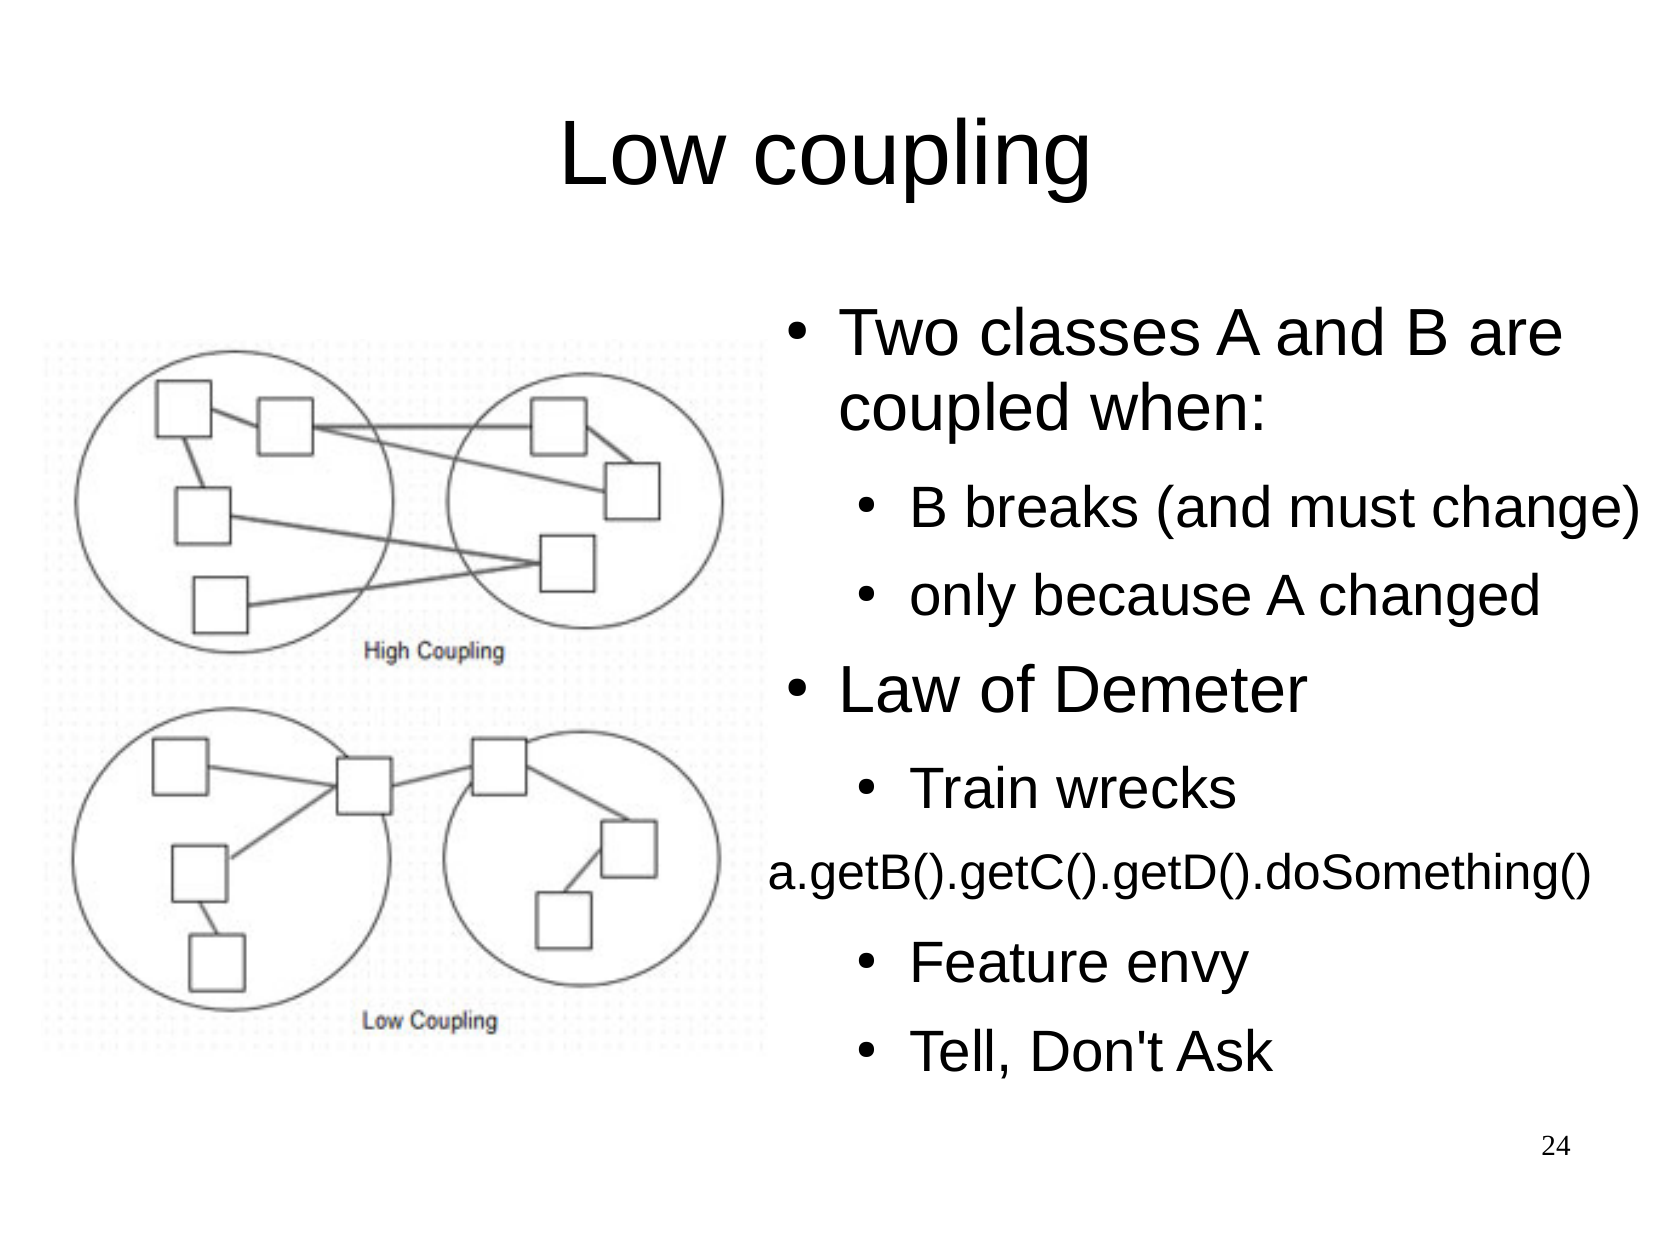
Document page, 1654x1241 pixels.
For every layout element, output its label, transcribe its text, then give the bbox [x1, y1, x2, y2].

picture [41, 339, 767, 1059]
title Low coupling [82, 49, 1571, 257]
list Two classes A and B are coupled when: B breaks (and must change) only because A changed Law of Demeter Train wrecks a.getB().getC().getD().doSomething() Feature envy Tell, Don't Ask [767, 295, 1654, 1123]
